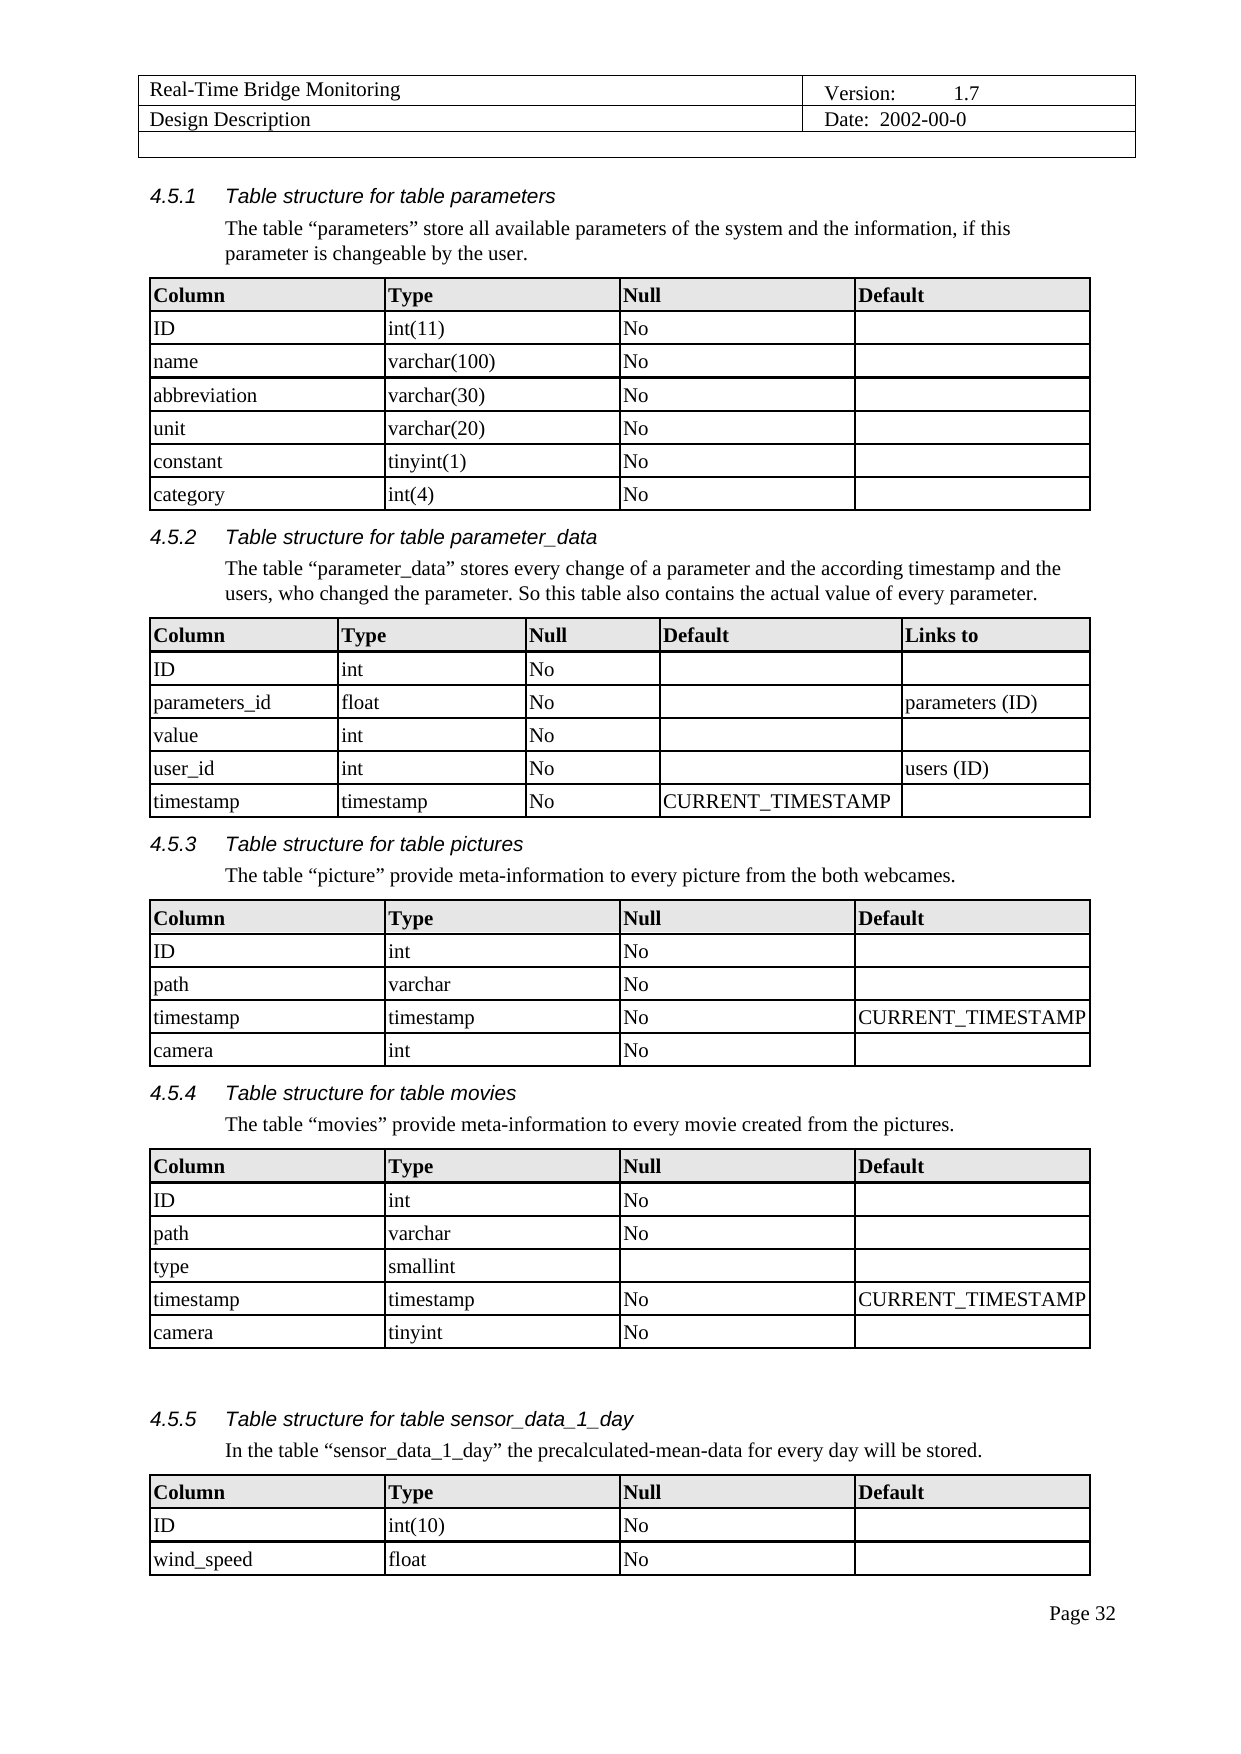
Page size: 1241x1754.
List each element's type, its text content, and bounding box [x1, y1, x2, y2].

table_header Type [386, 901, 619, 932]
table_header Null [527, 619, 659, 650]
table_cell wind_speed [151, 1543, 384, 1573]
table_cell timestamp [151, 1001, 384, 1032]
table_header Links to [903, 619, 1089, 650]
subtitle Table structure for table parameters [150, 183, 1090, 208]
table_cell No [527, 653, 659, 683]
table_header Column [151, 1150, 384, 1181]
text The table “parameter_data” stores every change of a parameter and the according timestamp and the users, who changed the parameter. So this table also contains the actual value of every parameter. [225, 555, 1090, 605]
table_cell path [151, 968, 384, 999]
table_cell varchar(100) [386, 345, 619, 376]
table_cell int [386, 935, 619, 966]
table_header Default [661, 619, 901, 650]
table_cell timestamp [386, 1001, 619, 1032]
table_cell No [527, 719, 659, 750]
table_cell [856, 345, 1089, 376]
table_header Type [339, 619, 525, 650]
table_cell ID [151, 653, 337, 683]
table_cell users (ID) [903, 752, 1089, 783]
table_cell No [621, 312, 854, 343]
table_cell category [151, 478, 384, 509]
table_cell ID [151, 1509, 384, 1540]
subtitle Table structure for table sensor_data_1_day [150, 1405, 1090, 1430]
table_cell parameters (ID) [903, 686, 1089, 717]
table_cell [856, 312, 1089, 343]
table_cell [856, 1034, 1089, 1065]
table_cell int(11) [386, 312, 619, 343]
table_cell [856, 1184, 1089, 1214]
table_cell No [621, 345, 854, 376]
table_cell parameters_id [151, 686, 337, 717]
table_cell value [151, 719, 337, 750]
table_cell constant [151, 445, 384, 476]
table_cell float [339, 686, 525, 717]
table_cell timestamp [386, 1283, 619, 1314]
table_cell path [151, 1217, 384, 1248]
table_cell ID [151, 1184, 384, 1214]
table_cell int [339, 752, 525, 783]
table_cell smallint [386, 1250, 619, 1281]
subtitle Table structure for table movies [150, 1079, 1090, 1104]
table_cell user_id [151, 752, 337, 783]
table_cell No [621, 968, 854, 999]
table_cell No [621, 1543, 854, 1573]
table_header Type [386, 1150, 619, 1181]
table_header Default [856, 901, 1089, 932]
table_cell [856, 1250, 1089, 1281]
table_cell No [621, 1283, 854, 1314]
table_header Null [621, 279, 854, 310]
table_cell No [621, 478, 854, 509]
text In the table “sensor_data_1_day” the precalculated-mean-data for every day will be stored. [225, 1437, 1090, 1462]
table_cell name [151, 345, 384, 376]
table_cell CURRENT_TIMESTAMP [856, 1283, 1089, 1314]
table_header Null [621, 901, 854, 932]
table_cell int(10) [386, 1509, 619, 1540]
table_cell [661, 752, 901, 783]
table_cell No [621, 1316, 854, 1347]
table_header Null [621, 1476, 854, 1507]
table_cell [856, 379, 1089, 409]
table_cell [903, 719, 1089, 750]
table_cell timestamp [339, 785, 525, 816]
table_cell No [527, 785, 659, 816]
table_cell No [621, 412, 854, 443]
table_header Default [856, 1476, 1089, 1507]
table_cell int(4) [386, 478, 619, 509]
table_cell No [527, 686, 659, 717]
table_cell type [151, 1250, 384, 1281]
table_cell [856, 1509, 1089, 1540]
table_cell tinyint(1) [386, 445, 619, 476]
table_cell No [527, 752, 659, 783]
table_header Column [151, 901, 384, 932]
table_cell CURRENT_TIMESTAMP [856, 1001, 1089, 1032]
table_cell int [339, 719, 525, 750]
table_header Default [856, 279, 1089, 310]
table_cell [856, 1543, 1089, 1573]
table_cell timestamp [151, 785, 337, 816]
table_cell [661, 653, 901, 683]
table_cell [856, 412, 1089, 443]
table_cell timestamp [151, 1283, 384, 1314]
table_cell [856, 968, 1089, 999]
table_cell [856, 478, 1089, 509]
table_cell [856, 1217, 1089, 1248]
table_cell varchar [386, 968, 619, 999]
table_cell int [339, 653, 525, 683]
table_cell camera [151, 1034, 384, 1065]
text The table “picture” provide meta-information to every picture from the both webcames. [225, 862, 1090, 887]
table_cell No [621, 379, 854, 409]
table_cell No [621, 935, 854, 966]
table_cell camera [151, 1316, 384, 1347]
table_cell ID [151, 312, 384, 343]
subtitle Table structure for table pictures [150, 831, 1090, 856]
table_cell No [621, 1509, 854, 1540]
table_cell No [621, 445, 854, 476]
table_cell int [386, 1184, 619, 1214]
table_cell varchar [386, 1217, 619, 1248]
table_header Column [151, 279, 384, 310]
table_cell tinyint [386, 1316, 619, 1347]
text The table “parameters” store all available parameters of the system and the information, if this parameter is changeable by the user. [225, 214, 1090, 264]
table_header Default [856, 1150, 1089, 1181]
table_header Type [386, 279, 619, 310]
table_cell No [621, 1184, 854, 1214]
table_cell [661, 686, 901, 717]
table_header Column [151, 619, 337, 650]
table_header Column [151, 1476, 384, 1507]
table_cell [856, 1316, 1089, 1347]
table_header Null [621, 1150, 854, 1181]
table_cell No [621, 1217, 854, 1248]
table_cell ID [151, 935, 384, 966]
table_cell No [621, 1001, 854, 1032]
subtitle Table structure for table parameter_data [150, 523, 1090, 548]
table_cell varchar(20) [386, 412, 619, 443]
table_cell [903, 653, 1089, 683]
text The table “movies” provide meta-information to every movie created from the pictures. [225, 1111, 1090, 1136]
table_cell float [386, 1543, 619, 1573]
table_cell unit [151, 412, 384, 443]
table_header Type [386, 1476, 619, 1507]
table_cell [621, 1250, 854, 1281]
table_cell [856, 445, 1089, 476]
table_cell [661, 719, 901, 750]
table_cell int [386, 1034, 619, 1065]
table_cell CURRENT_TIMESTAMP [661, 785, 901, 816]
table_cell [856, 935, 1089, 966]
table_cell varchar(30) [386, 379, 619, 409]
table_cell [903, 785, 1089, 816]
table_cell abbreviation [151, 379, 384, 409]
table_cell No [621, 1034, 854, 1065]
